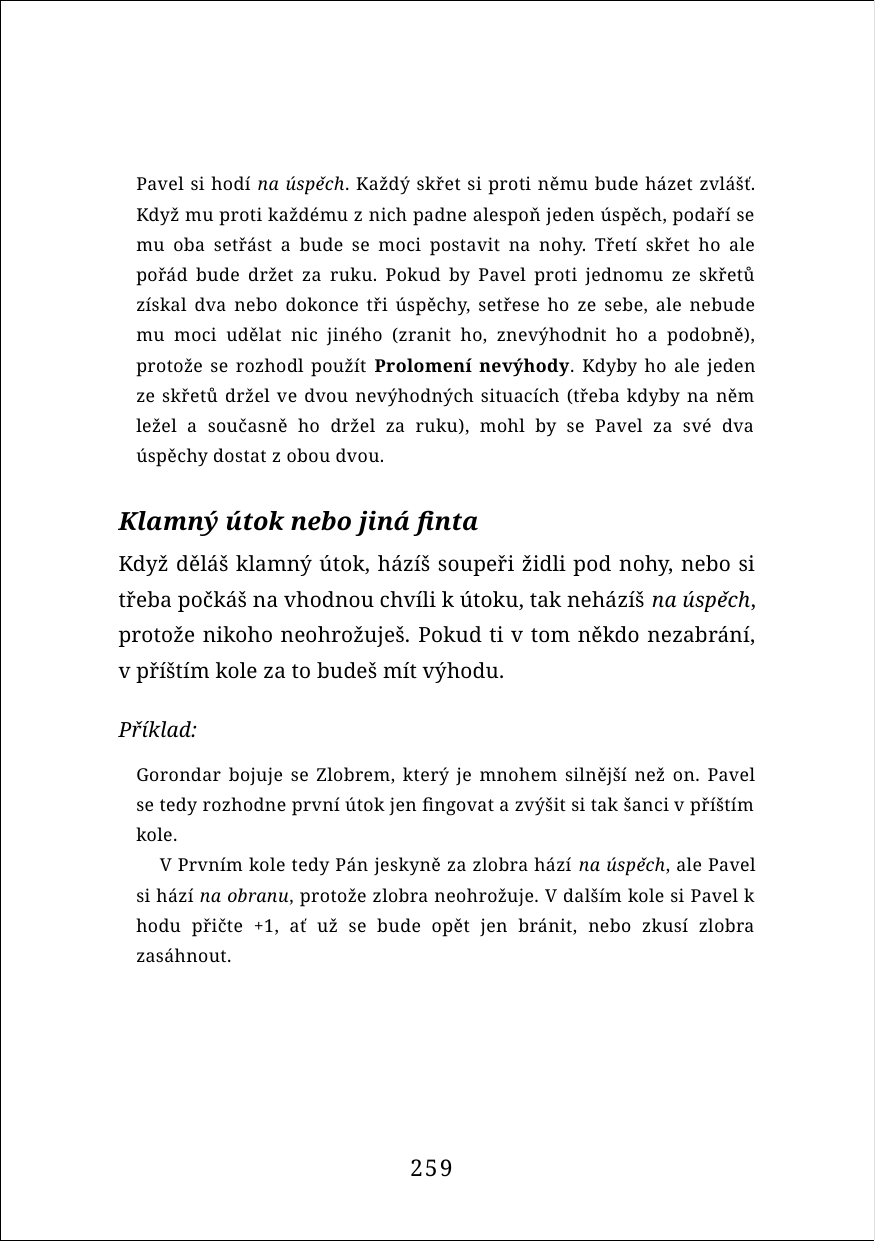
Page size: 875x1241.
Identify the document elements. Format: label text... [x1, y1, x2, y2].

subtitle Klamný útok nebo jiná finta [118, 503, 756, 537]
text Pavel si hodí na úspěch. Každý skřet si proti němu bude házet zvlášť. Když mu proti každému z nich padne alespoň jeden úspěch, podaří se mu oba setřást a bude se moci postavit na nohy. Třetí skřet ho ale pořád bude držet za ruku. Pokud by Pavel proti jednomu ze skřetů získal dva nebo dokonce tři úspěchy, setřese ho ze sebe, ale nebude mu moci udělat nic jiného (zranit ho, znevýhodnit ho a podobně), protože se rozhodl použít Prolomení nevýhody. Kdyby ho ale jeden ze skřetů držel ve dvou nevýhodných situacích (třeba kdyby na něm ležel a současně ho držel za ruku), mohl by se Pavel za své dva úspěchy dostat z obou dvou. [136, 172, 756, 468]
text Když děláš klamný útok, házíš soupeři židli pod nohy, nebo si třeba počkáš na vhodnou chvíli k útoku, tak neházíš na úspěch, protože nikoho neohrožuješ. Pokud ti v tom někdo nezabrání, v příštím kole za to budeš mít výhodu. [118, 549, 756, 684]
text Příklad: [118, 715, 756, 743]
text Gorondar bojuje se Zlobrem, který je mnohem silnější než on. Pavel se tedy rozhodne první útok jen fingovat a zvýšit si tak šanci v příštím kole. V Prvním kole tedy Pán jeskyně za zlobra hází na úspěch, ale Pavel si hází na obranu, protože zlobra neohrožuje. V dalším kole si Pavel k hodu přičte +1, ať už se bude opět jen bránit, nebo zkusí zlobra zasáhnout. [136, 762, 756, 968]
